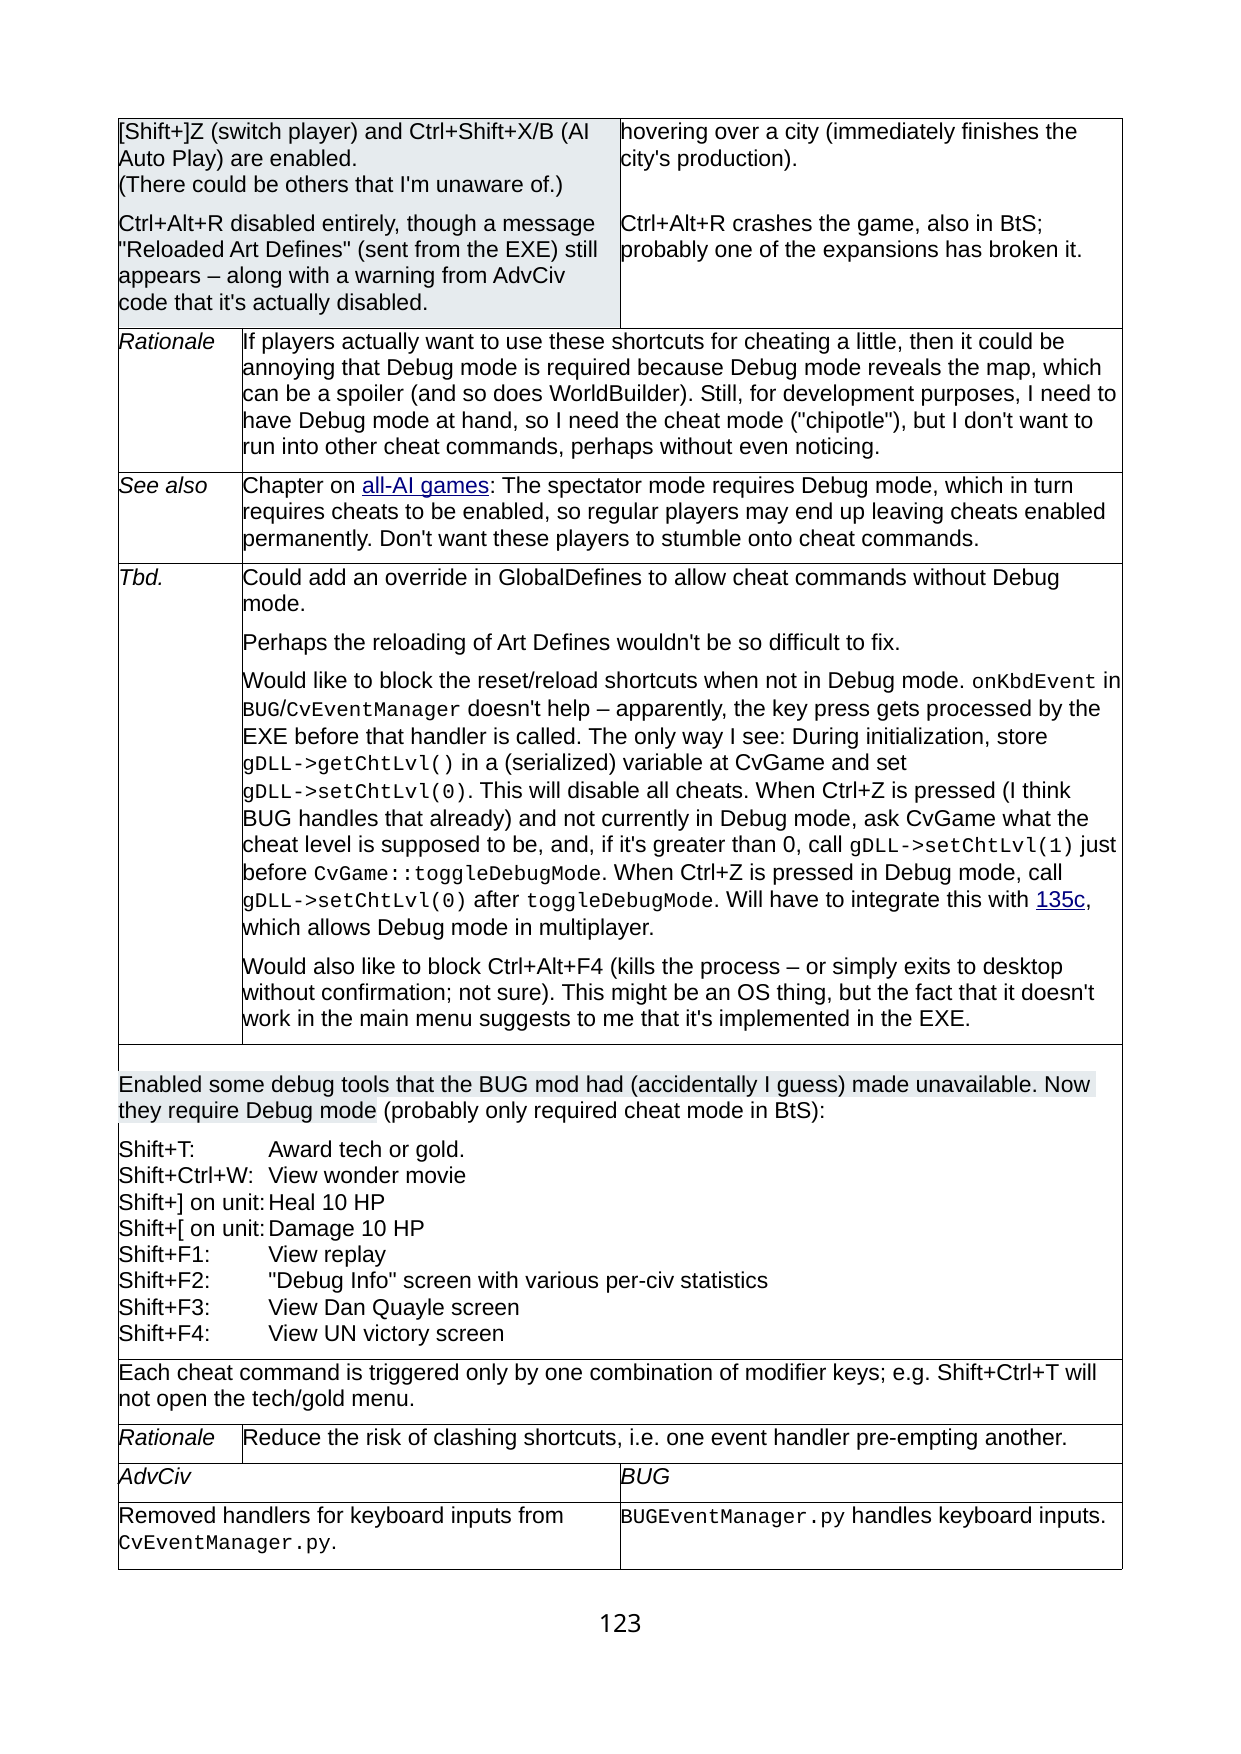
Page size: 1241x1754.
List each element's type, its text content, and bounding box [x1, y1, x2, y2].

table_cell Tbd. [119, 564, 242, 1044]
table_cell Reduce the risk of clashing shortcuts, i.e. one event handler pre-empting another. [243, 1425, 1122, 1463]
table_cell Could add an override in GlobalDefines to allow cheat commands without Debug mode. Perhaps the reloading of Art Defines wouldn't be so difficult to fix. Would like to block the reset/reload shortcuts when not in Debug mode. onKbdEvent in BUG/CvEventManager doesn't help – apparently, the key press gets processed by the EXE before that handler is called. The only way I see: During initialization, store gDLL->getChtLvl() in a (serialized) variable at CvGame and set gDLL->setChtLvl(0). This will disable all cheats. When Ctrl+Z is pressed (I think BUG handles that already) and not currently in Debug mode, ask CvGame what the cheat level is supposed to be, and, if it's greater than 0, call gDLL->setChtLvl(1) just before CvGame::toggleDebugMode. When Ctrl+Z is pressed in Debug mode, call gDLL->setChtLvl(0) after toggleDebugMode. Will have to integrate this with 135c, which allows Debug mode in multiplayer. Would also like to block Ctrl+Alt+F4 (kills the process – or simply exits to desktop without confirmation; not sure). This might be an OS thing, but the fact that it doesn't work in the main menu suggests to me that it's implemented in the EXE. [243, 564, 1122, 1044]
table_cell BUG [621, 1464, 1122, 1502]
table_cell See also [119, 473, 242, 563]
table_cell [Shift+]Z (switch player) and Ctrl+Shift+X/B (AI Auto Play) are enabled. (There could be others that I'm unaware of.) Ctrl+Alt+R disabled entirely, though a message "Reloaded Art Defines" (sent from the EXE) still appears – along with a warning from AdvCiv code that it's actually disabled. [119, 119, 620, 327]
table_cell Enabled some debug tools that the BUG mod had (accidentally I guess) made unavailable. Now they require Debug mode (probably only required cheat mode in BtS): Shift+T: Award tech or gold. Shift+Ctrl+W: View wonder movie Shift+] on unit: Heal 10 HP Shift+[ on unit: Damage 10 HP Shift+F1: View replay Shift+F2: "Debug Info" screen with various per-civ statistics Shift+F3: View Dan Quayle screen Shift+F4: View UN victory screen [119, 1045, 1122, 1359]
table_cell If players actually want to use these shortcuts for cheating a little, then it could be annoying that Debug mode is required because Debug mode reveals the map, which can be a spoiler (and so does WorldBuilder). Still, for development purposes, I need to have Debug mode at hand, so I need the cheat mode ("chipotle"), but I don't want to run into other cheat commands, perhaps without even noticing. [243, 329, 1122, 472]
table_cell Rationale [119, 329, 242, 472]
table_cell Rationale [119, 1425, 242, 1463]
table_cell BUGEventManager.py handles keyboard inputs. [621, 1503, 1122, 1568]
table_cell Removed handlers for keyboard inputs from CvEventManager.py. [119, 1503, 620, 1568]
table_cell AdvCiv [119, 1464, 620, 1502]
table_cell hovering over a city (immediately finishes the city's production). Ctrl+Alt+R crashes the game, also in BtS; probably one of the expansions has broken it. [621, 119, 1122, 327]
table_cell Each cheat command is triggered only by one combination of modifier keys; e.g. Shift+Ctrl+T will not open the tech/gold menu. [119, 1360, 1122, 1424]
table_cell Chapter on all-AI games: The spectator mode requires Debug mode, which in turn requires cheats to be enabled, so regular players may end up leaving cheats enabled permanently. Don't want these players to stumble onto cheat commands. [243, 473, 1122, 563]
